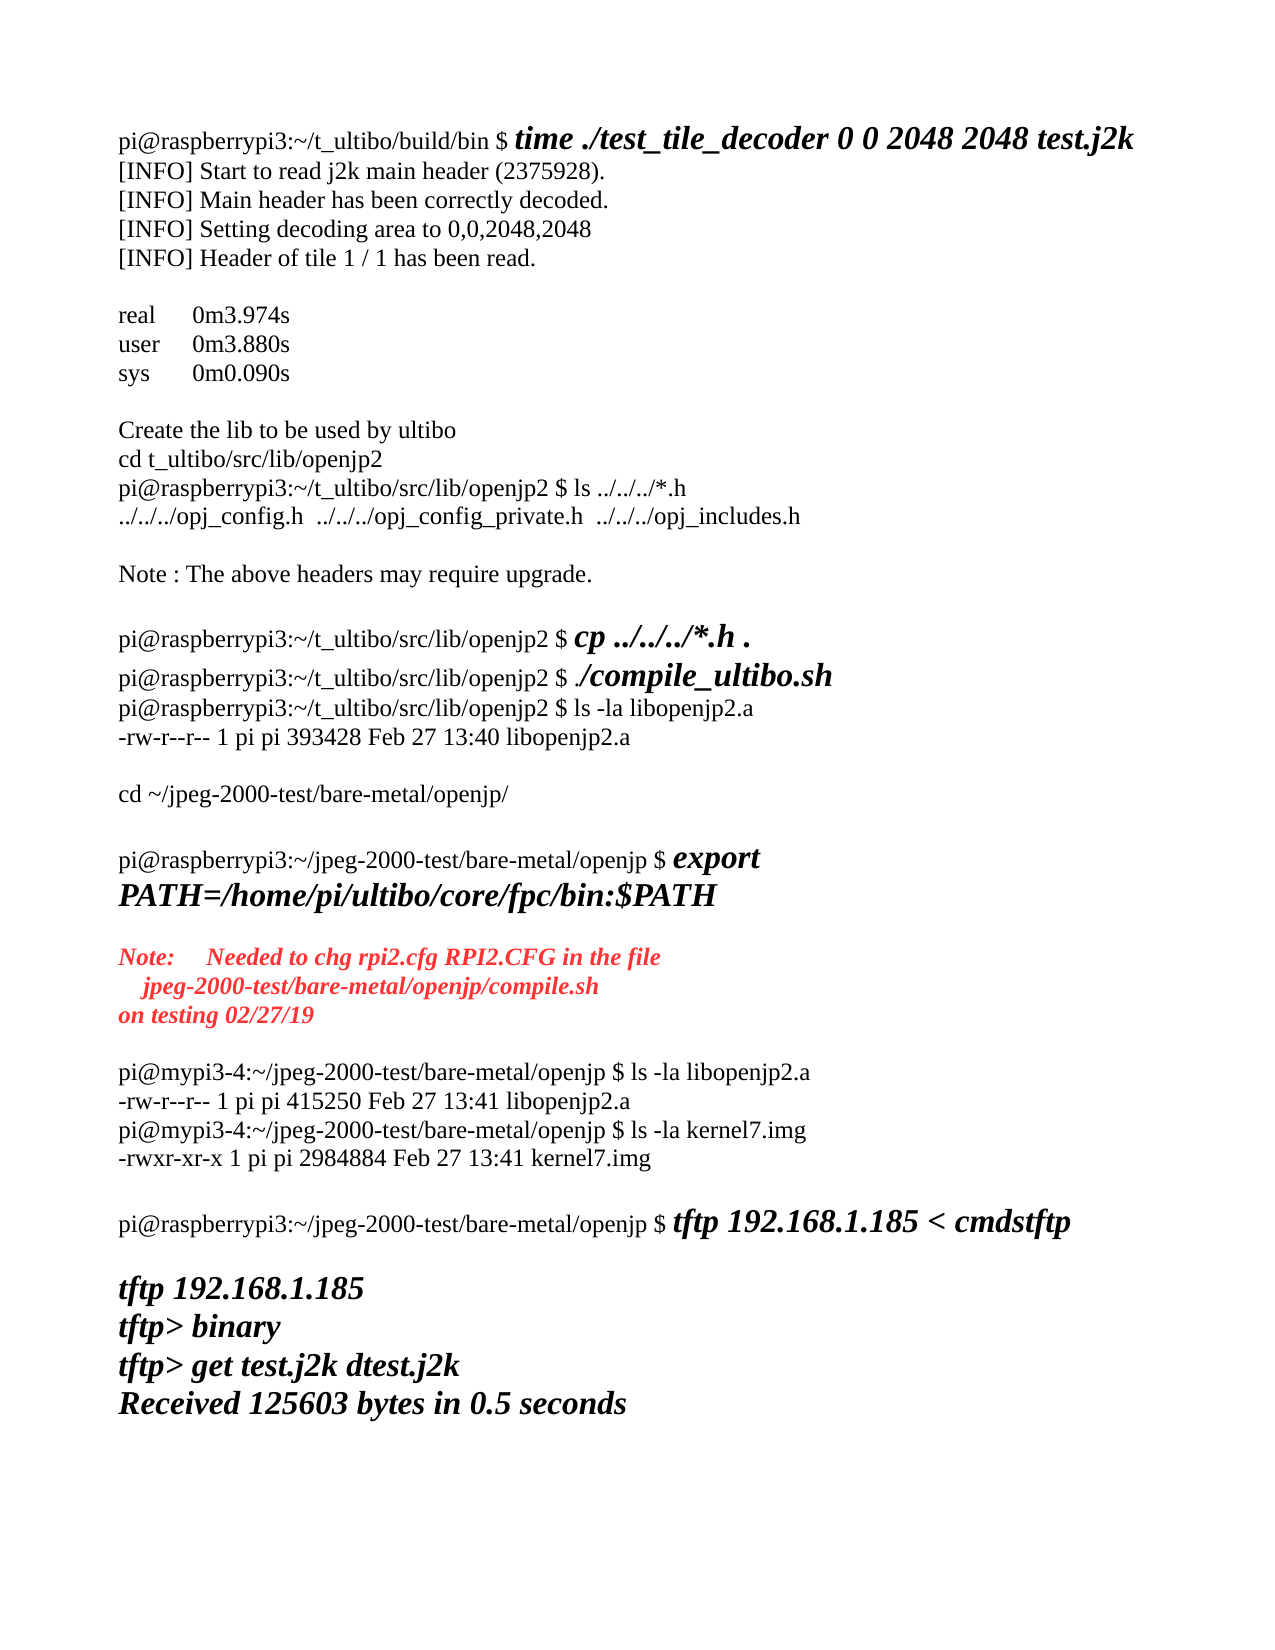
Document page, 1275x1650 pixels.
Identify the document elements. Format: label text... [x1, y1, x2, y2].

text [INFO] Setting decoding area to 0,0,2048,2048 [118, 214, 1157, 243]
text [INFO] Header of tile 1 / 1 has been read. [118, 243, 1157, 271]
text pi@raspberrypi3:~/t_ultibo/src/lib/openjp2 $ cp ../../../*.h . [118, 616, 1157, 655]
text tftp> binary [118, 1306, 1157, 1345]
text tftp 192.168.1.185 [118, 1268, 1157, 1306]
text real 0m3.974s [118, 300, 1157, 329]
text Create the lib to be used by ultibo [118, 415, 1157, 444]
text ../../../opj_config.h ../../../opj_config_private.h ../../../opj_includes.h [118, 501, 1157, 530]
text jpeg-2000-test/bare-metal/openjp/compile.sh [118, 971, 1157, 1000]
text tftp> get test.j2k dtest.j2k [118, 1345, 1157, 1383]
text pi@raspberrypi3:~/t_ultibo/src/lib/openjp2 $ ls ../../../*.h [118, 473, 1157, 501]
text cd t_ultibo/src/lib/openjp2 [118, 444, 1157, 473]
text pi@raspberrypi3:~/t_ultibo/build/bin $ time ./test_tile_decoder 0 0 2048 2048 test.j2k [118, 118, 1157, 156]
text pi@raspberrypi3:~/t_ultibo/src/lib/openjp2 $ ./compile_ultibo.sh [118, 655, 1157, 693]
text -rw-r--r-- 1 pi pi 415250 Feb 27 13:41 libopenjp2.a [118, 1086, 1157, 1115]
text on testing 02/27/19 [118, 1000, 1157, 1028]
text cd ~/jpeg-2000-test/bare-metal/openjp/ [118, 779, 1157, 808]
text pi@raspberrypi3:~/t_ultibo/src/lib/openjp2 $ ls -la libopenjp2.a [118, 693, 1157, 722]
text user 0m3.880s [118, 329, 1157, 358]
text Note : The above headers may require upgrade. [118, 559, 1157, 588]
text pi@mypi3-4:~/jpeg-2000-test/bare-metal/openjp $ ls -la libopenjp2.a [118, 1057, 1157, 1086]
text pi@mypi3-4:~/jpeg-2000-test/bare-metal/openjp $ ls -la kernel7.img [118, 1115, 1157, 1143]
text -rwxr-xr-x 1 pi pi 2984884 Feb 27 13:41 kernel7.img [118, 1143, 1157, 1172]
text -rw-r--r-- 1 pi pi 393428 Feb 27 13:40 libopenjp2.a [118, 722, 1157, 751]
text Note: Needed to chg rpi2.cfg RPI2.CFG in the file [118, 942, 1157, 971]
text pi@raspberrypi3:~/jpeg-2000-test/bare-metal/openjp $ tftp 192.168.1.185 < cmdstftp [118, 1201, 1157, 1239]
text sys 0m0.090s [118, 358, 1157, 386]
text Received 125603 bytes in 0.5 seconds [118, 1383, 1157, 1421]
text [INFO] Main header has been correctly decoded. [118, 185, 1157, 214]
text [INFO] Start to read j2k main header (2375928). [118, 156, 1157, 185]
text pi@raspberrypi3:~/jpeg-2000-test/bare-metal/openjp $ export PATH=/home/pi/ultibo/core/fpc/bin:$PATH [118, 837, 1157, 913]
